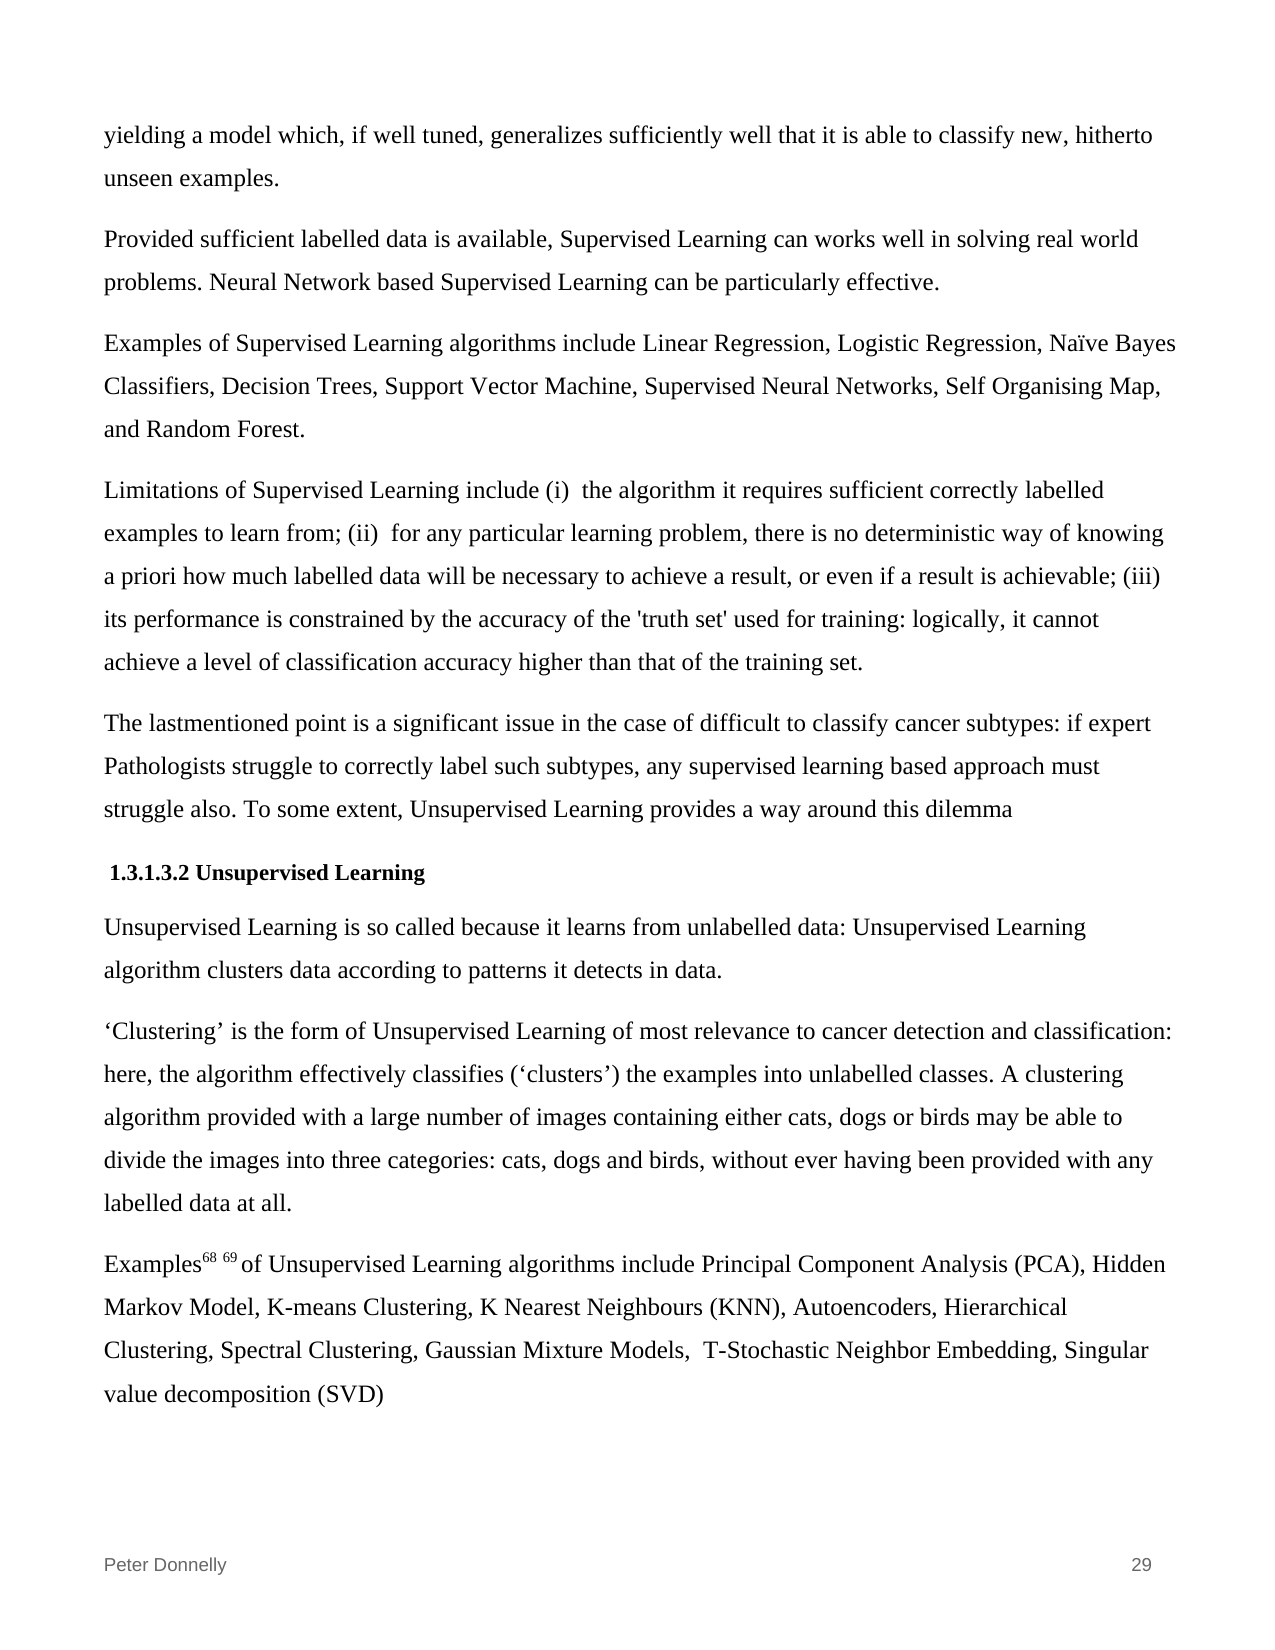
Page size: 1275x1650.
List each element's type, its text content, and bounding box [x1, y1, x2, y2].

text yielding a model which, if well tuned, generalizes sufficiently well that it is able to classify new, hitherto unseen examples. [103, 120, 1181, 192]
text ‘Clustering’ is the form of Unsupervised Learning of most relevance to cancer detection and classification: here, the algorithm effectively classifies (‘clusters’) the examples into unlabelled classes. A clustering algorithm provided with a large number of images containing either cats, dogs or birds may be able to divide the images into three categories: cats, dogs and birds, without ever having been provided with any labelled data at all. [103, 1016, 1181, 1217]
text Unsupervised Learning is so called because it learns from unlabelled data: Unsupervised Learning algorithm clusters data according to patterns it detects in data. [103, 912, 1181, 984]
text Limitations of Supervised Learning include (i) the algorithm it requires sufficient correctly labelled examples to learn from; (ii) for any particular learning problem, there is no deterministic way of knowing a priori how much labelled data will be necessary to achieve a result, or even if a result is achievable; (iii) its performance is constrained by the accuracy of the 'truth set' used for training: logically, it cannot achieve a level of classification accuracy higher than that of the training set. [103, 475, 1181, 676]
text Examples of Supervised Learning algorithms include Linear Regression, Logistic Regression, Naïve Bayes Classifiers, Decision Trees, Support Vector Machine, Supervised Neural Networks, Self Organising Map, and Random Forest. [103, 328, 1181, 443]
subtitle Unsupervised Learning [103, 859, 1181, 885]
text Examples of Unsupervised Learning algorithms include Principal Component Analysis (PCA), Hidden Markov Model, K-means Clustering, K Nearest Neighbours (KNN), Autoencoders, Hierarchical Clustering, Spectral Clustering, Gaussian Mixture Models, T-Stochastic Neighbor Embedding, Singular value decomposition (SVD) [103, 1249, 1181, 1407]
text The lastmentioned point is a significant issue in the case of difficult to classify cancer subtypes: if expert Pathologists struggle to correctly label such subtypes, any supervised learning based approach must struggle also. To some extent, Unsupervised Learning provides a way around this dilemma [103, 708, 1181, 823]
text Provided sufficient labelled data is available, Supervised Learning can works well in solving real world problems. Neural Network based Supervised Learning can be particularly effective. [103, 224, 1181, 296]
